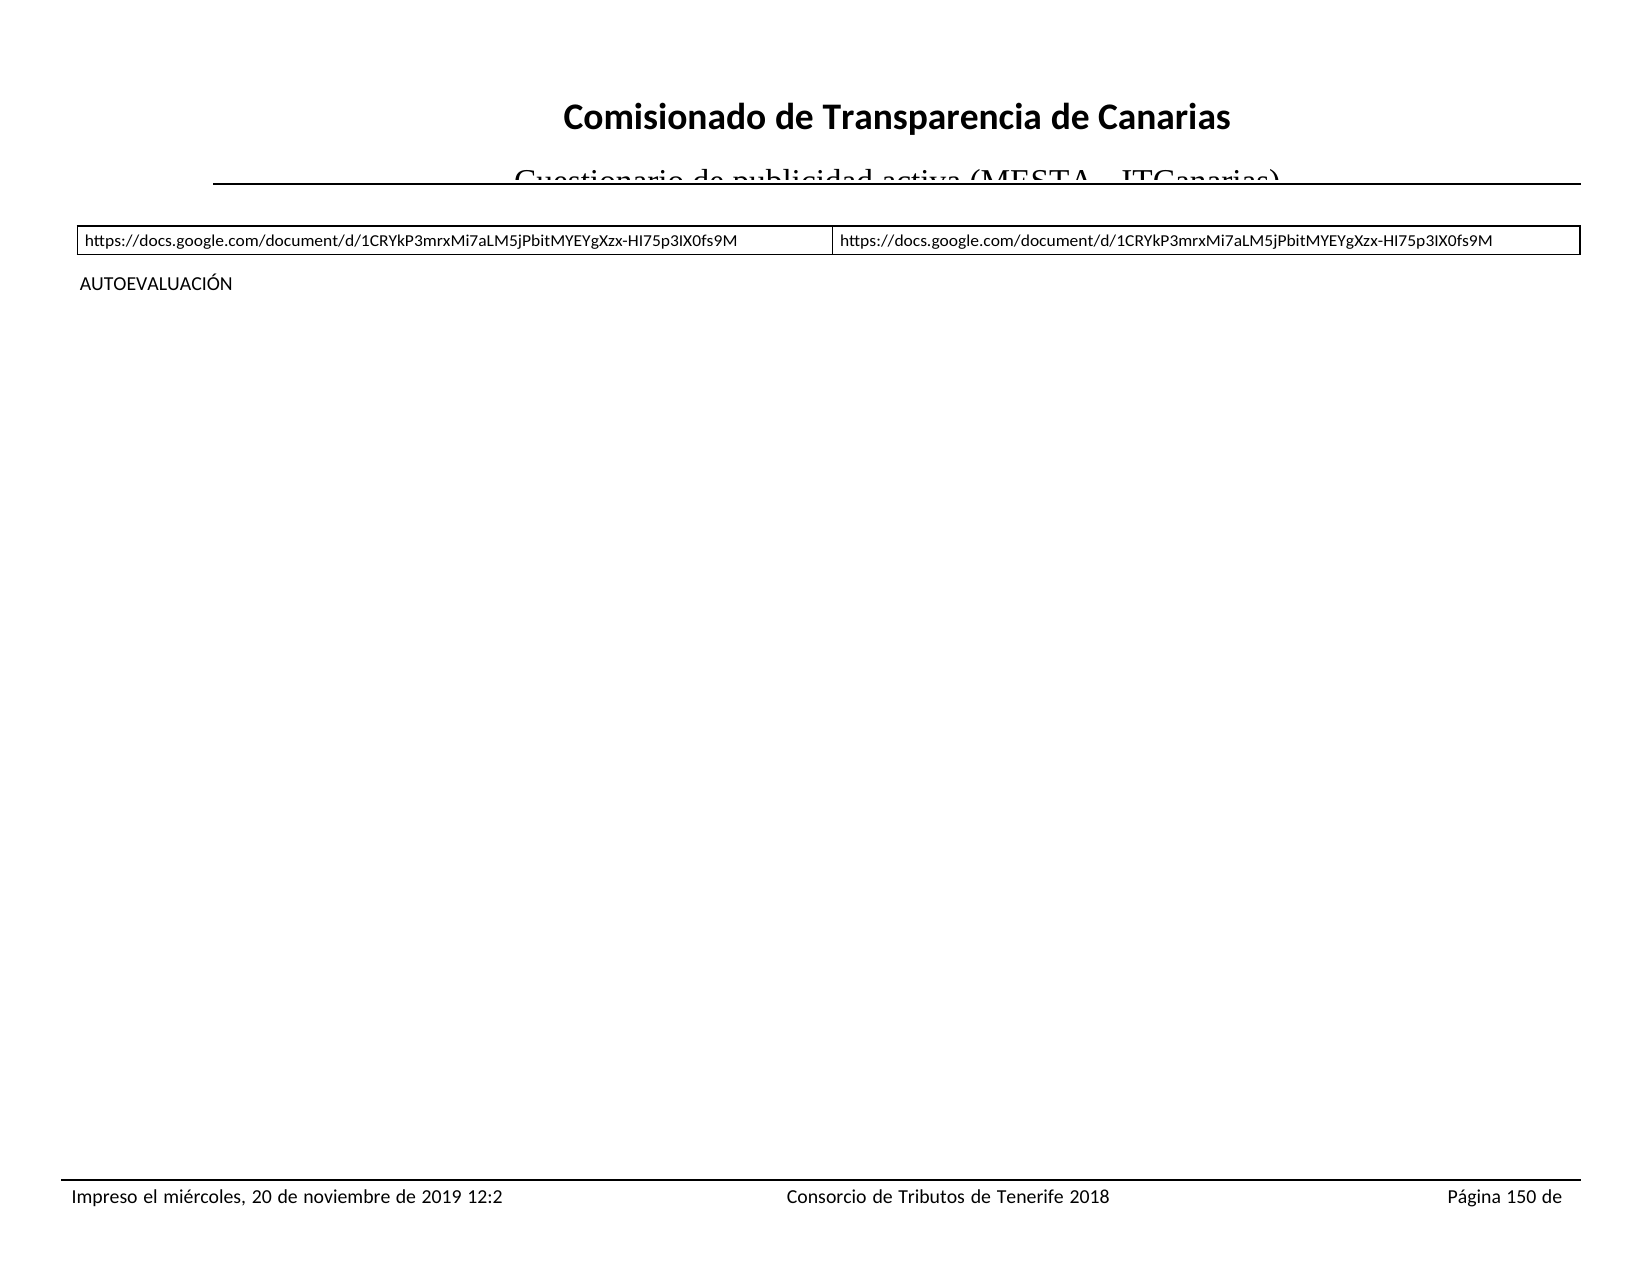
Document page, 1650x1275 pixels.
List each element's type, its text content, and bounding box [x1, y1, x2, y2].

table_cell https://docs.google.com/document/d/1CRYkP3mrxMi7aLM5jPbitMYEYgXzx-HI75p3IX0fs9M [78, 227, 832, 253]
table_cell https://docs.google.com/document/d/1CRYkP3mrxMi7aLM5jPbitMYEYgXzx-HI75p3IX0fs9M [833, 227, 1579, 253]
text AUTOEVALUACIÓN [79, 271, 1594, 295]
